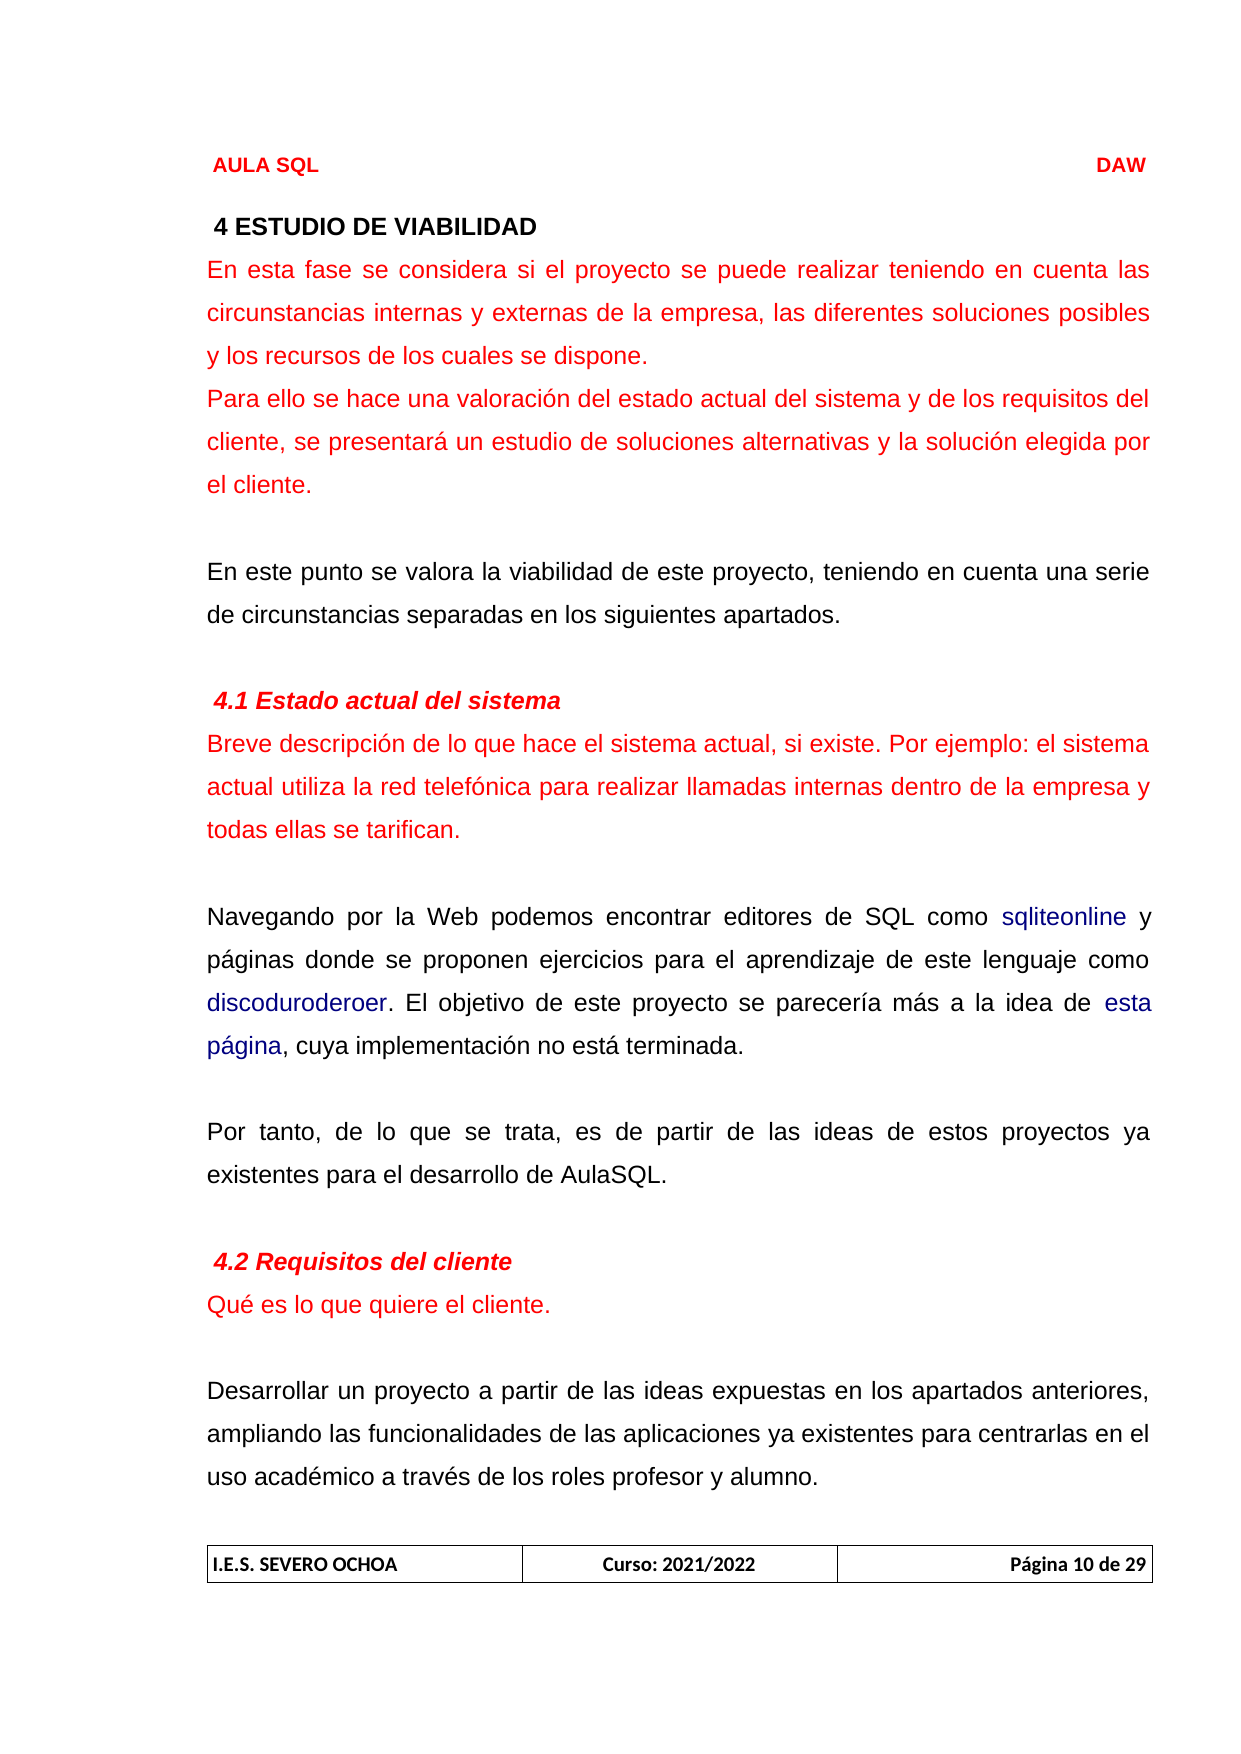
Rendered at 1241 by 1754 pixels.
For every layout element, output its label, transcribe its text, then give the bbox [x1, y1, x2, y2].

text Por tanto, de lo que se trata, es de partir de las ideas de estos proyectos ya existentes para el desarrollo de AulaSQL. [207, 1117, 1152, 1189]
text Qué es lo que quiere el cliente. [207, 1290, 1152, 1319]
text Breve descripción de lo que hace el sistema actual, si existe. Por ejemplo: el sistema actual utiliza la red telefónica para realizar llamadas internas dentro de la empresa y todas ellas se tarifican. [207, 729, 1152, 844]
text Desarrollar un proyecto a partir de las ideas expuestas en los apartados anteriores, ampliando las funcionalidades de las aplicaciones ya existentes para centrarlas en el uso académico a través de los roles profesor y alumno. [207, 1376, 1152, 1491]
text En este punto se valora la viabilidad de este proyecto, teniendo en cuenta una serie de circunstancias separadas en los siguientes apartados. [207, 557, 1152, 629]
text Navegando por la Web podemos encontrar editores de SQL como sqliteonline y páginas donde se proponen ejercicios para el aprendizaje de este lenguaje como discoduroderoer. El objetivo de este proyecto se parecería más a la idea de esta página, cuya implementación no está terminada. [207, 902, 1152, 1060]
text En esta fase se considera si el proyecto se puede realizar teniendo en cuenta las circunstancias internas y externas de la empresa, las diferentes soluciones posibles y los recursos de los cuales se dispone. [207, 255, 1152, 370]
subtitle Estado actual del sistema [207, 686, 1152, 715]
subtitle ESTUDIO DE VIABILIDAD [207, 212, 1152, 241]
subtitle Requisitos del cliente [207, 1247, 1152, 1276]
text Para ello se hace una valoración del estado actual del sistema y de los requisitos del cliente, se presentará un estudio de soluciones alternativas y la solución elegida por el cliente. [207, 384, 1152, 499]
